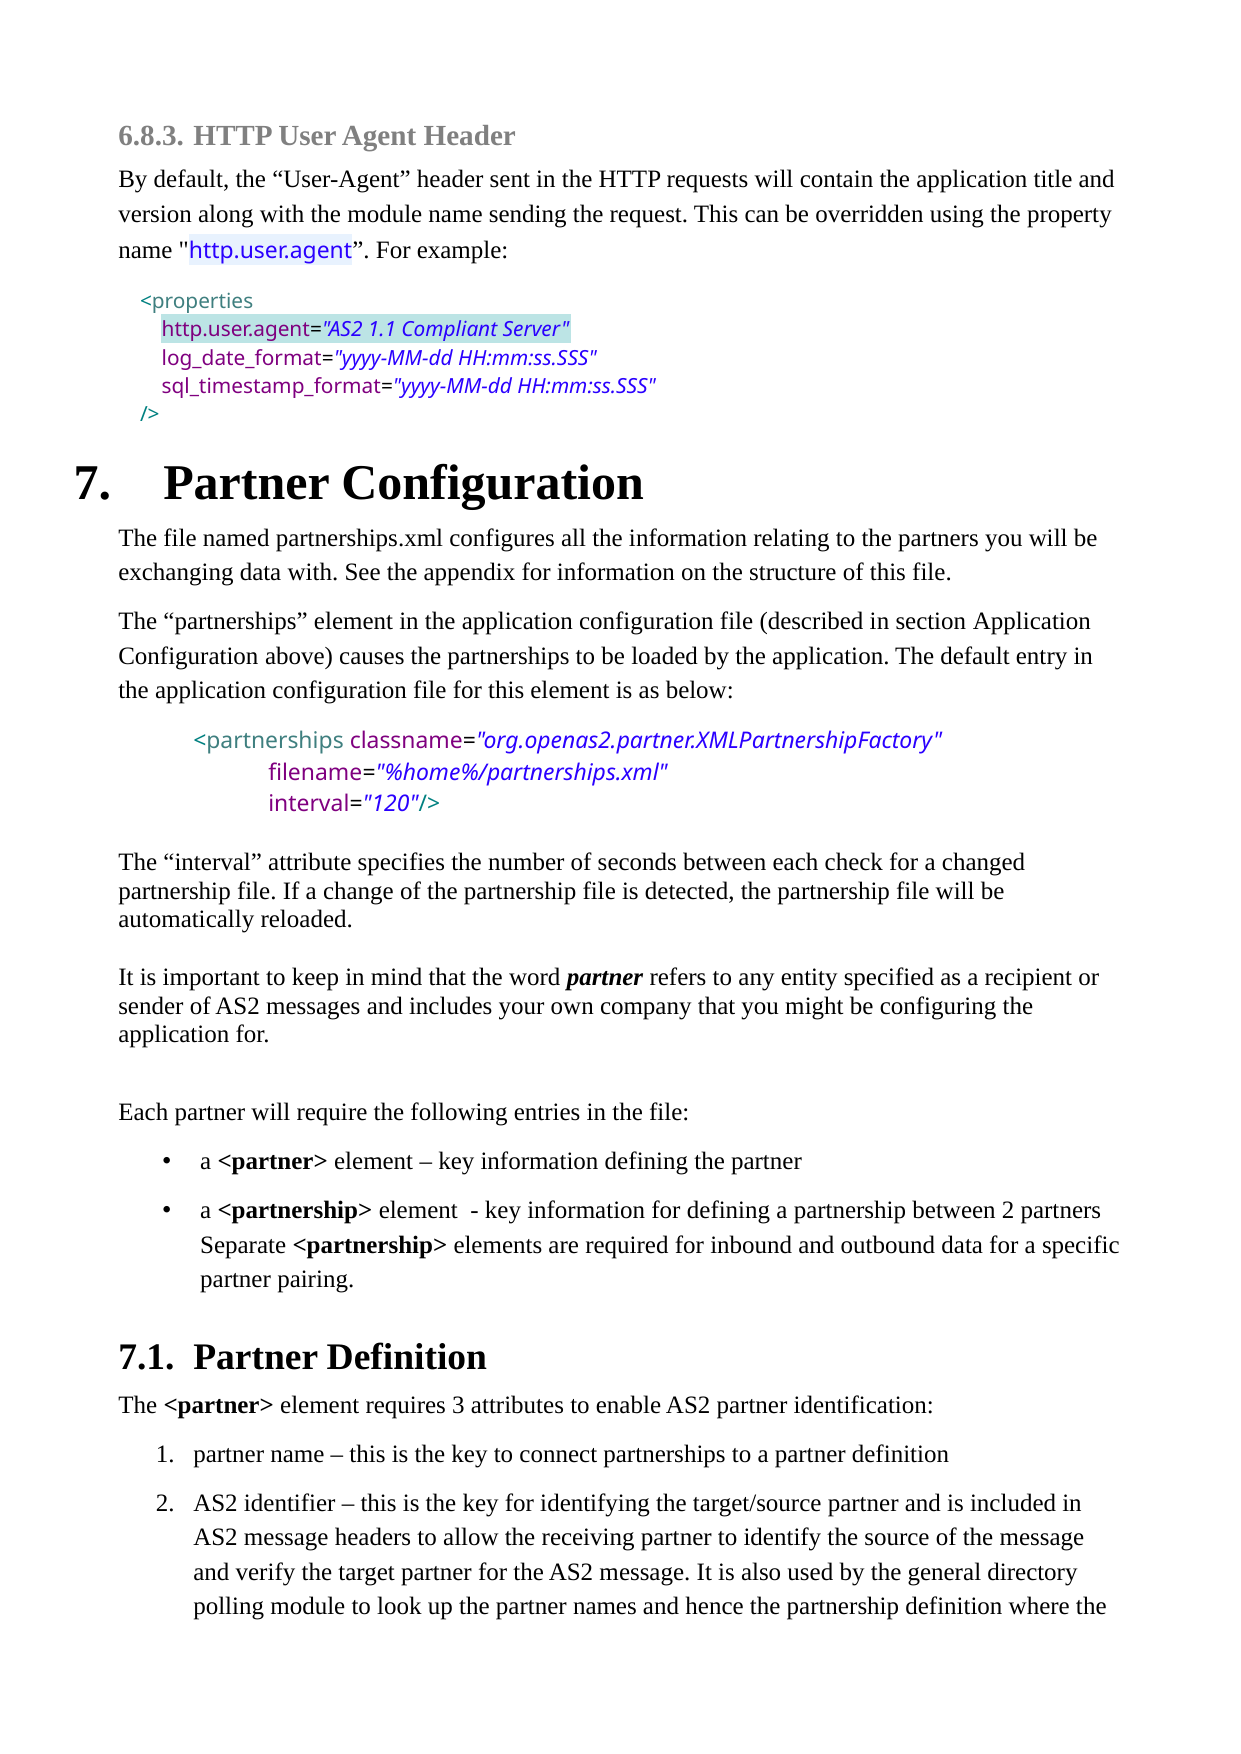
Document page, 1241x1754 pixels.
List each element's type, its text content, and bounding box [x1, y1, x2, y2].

text Each partner will require the following entries in the file: [118, 1097, 1122, 1126]
text The <partner> element requires 3 attributes to enable AS2 partner identification: [118, 1390, 1122, 1419]
subtitle Partner Definition [118, 1334, 1122, 1377]
subtitle Partner Configuration [73, 453, 1122, 510]
subtitle HTTP User Agent Header [118, 118, 1122, 152]
text <partnerships classname="org.openas2.partner.XMLPartnershipFactory" [118, 724, 1122, 756]
text <properties [118, 286, 1122, 314]
text The “partnerships” element in the application configuration file (described in section Application Configuration above) causes the partnerships to be loaded by the application. The default entry in the application configuration file for this element is as below: [118, 606, 1122, 704]
text http.user.agent="AS2 1.1 Compliant Server" [118, 314, 1122, 343]
text The file named partnerships.xml configures all the information relating to the partners you will be exchanging data with. See the appendix for information on the structure of this file. [118, 523, 1122, 586]
list a <partnership> element - key information for defining a partnership between 2 partners Separate <partnership> elements are required for inbound and outbound data for a specific partner pairing. [162, 1195, 1122, 1293]
text sql_timestamp_format="yyyy-MM-dd HH:mm:ss.SSS" [118, 371, 1122, 399]
list AS2 identifier – this is the key for identifying the target/source partner and is included in AS2 message headers to allow the receiving partner to identify the source of the message and verify the target partner for the AS2 message. It is also used by the general directory polling module to look up the partner names and hence the partnership definition where the [156, 1488, 1122, 1620]
list a <partner> element – key information defining the partner [162, 1146, 1122, 1175]
text The “interval” attribute specifies the number of seconds between each check for a changed partnership file. If a change of the partnership file is detected, the partnership file will be automatically reloaded. [118, 847, 1122, 933]
text /> [118, 399, 1122, 428]
text log_date_format="yyyy-MM-dd HH:mm:ss.SSS" [118, 343, 1122, 371]
text interval="120"/> [118, 787, 1122, 818]
list partner name – this is the key to connect partnerships to a partner definition [156, 1439, 1122, 1468]
text By default, the “User-Agent” header sent in the HTTP requests will contain the application title and version along with the module name sending the request. This can be overridden using the property name "http.user.agent”. For example: [118, 164, 1122, 265]
text It is important to keep in mind that the word partner refers to any entity specified as a recipient or sender of AS2 messages and includes your own company that you might be configuring the application for. [118, 962, 1122, 1048]
text filename="%home%/partnerships.xml" [118, 756, 1122, 787]
